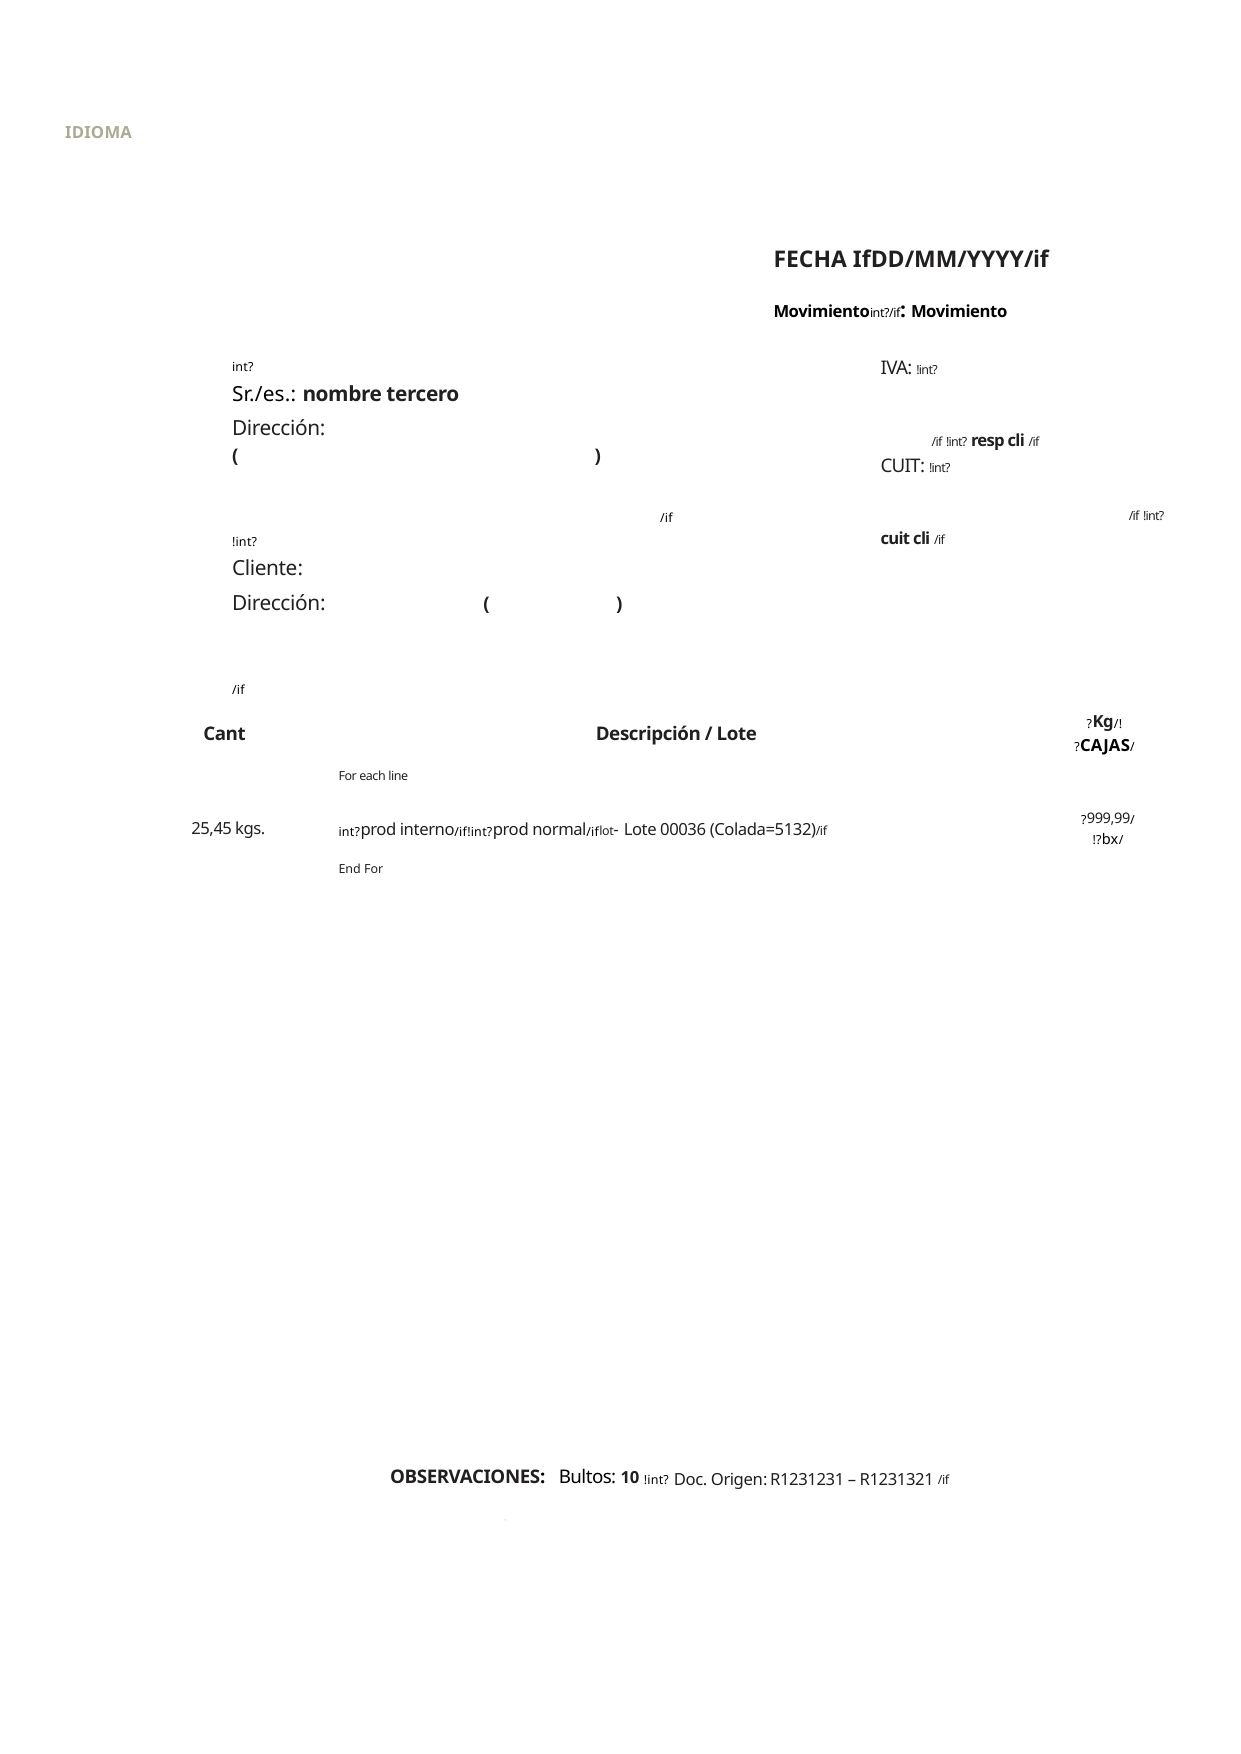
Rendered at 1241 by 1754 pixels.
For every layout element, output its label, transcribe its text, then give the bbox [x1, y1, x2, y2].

table_cell End For [319, 855, 1034, 895]
table_header For each line [319, 761, 1034, 802]
table_header [1034, 761, 1175, 802]
table_cell 25,45 kgs. [130, 802, 319, 854]
table_cell int?prod interno/if!int?prod normal/iflot- Lote 00036 (Colada=5132)/if [319, 802, 1034, 854]
table_cell [65, 802, 130, 854]
table_cell [130, 855, 319, 895]
table_header [65, 761, 130, 802]
table_cell [65, 855, 130, 895]
table_cell [1034, 855, 1175, 895]
table_cell ?999,99/ !?bx/ [1034, 802, 1175, 854]
table_header [130, 761, 319, 802]
